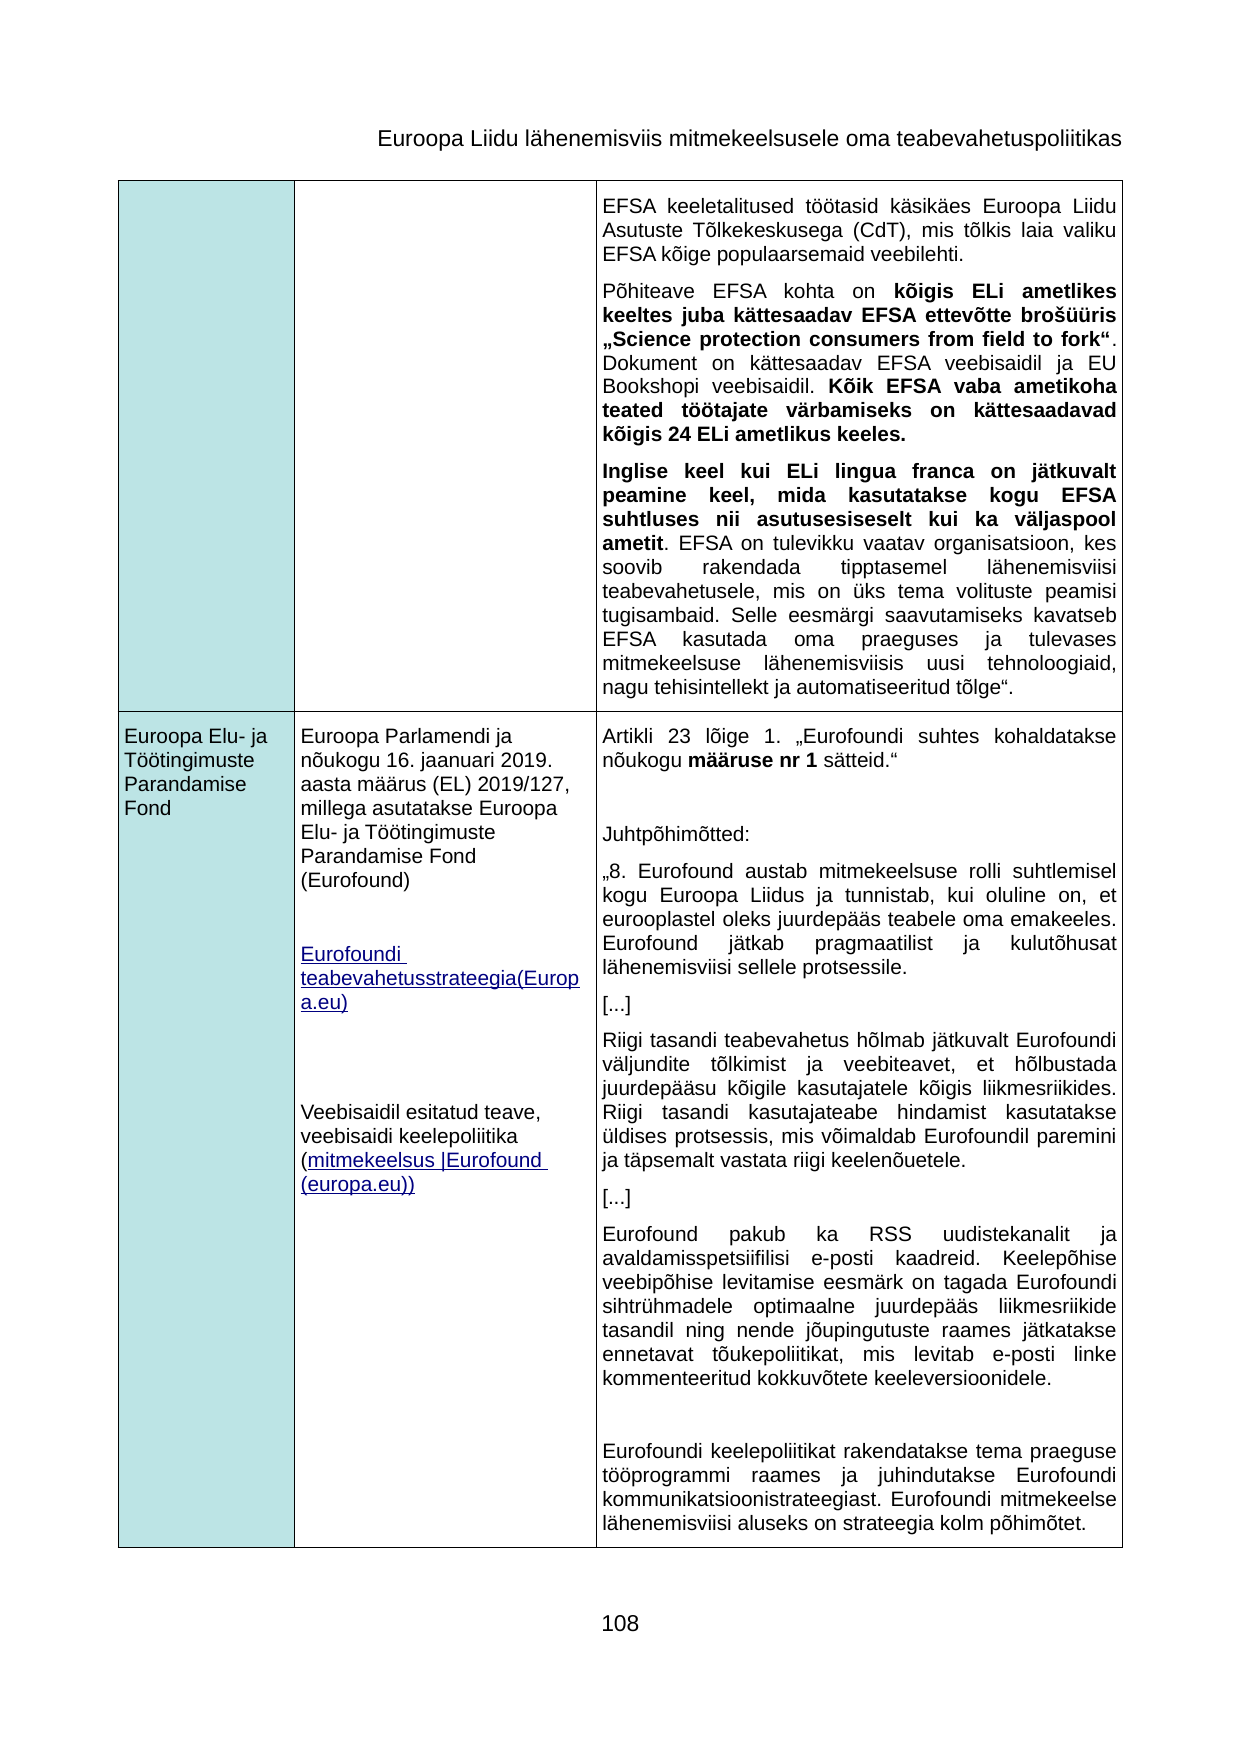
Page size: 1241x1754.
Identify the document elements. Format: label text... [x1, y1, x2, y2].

table_cell Artikli 23 lõige 1. „Eurofoundi suhtes kohaldatakse nõukogu määruse nr 1 sätteid.“ Juhtpõhimõtted: „8. Eurofound austab mitmekeelsuse rolli suhtlemisel kogu Euroopa Liidus ja tunnistab, kui oluline on, et eurooplastel oleks juurdepääs teabele oma emakeeles. Eurofound jätkab pragmaatilist ja kulutõhusat lähenemisviisi sellele protsessile. [...] Riigi tasandi teabevahetus hõlmab jätkuvalt Eurofoundi väljundite tõlkimist ja veebiteavet, et hõlbustada juurdepääsu kõigile kasutajatele kõigis liikmesriikides. Riigi tasandi kasutajateabe hindamist kasutatakse üldises protsessis, mis võimaldab Eurofoundil paremini ja täpsemalt vastata riigi keelenõuetele. [...] Eurofound pakub ka RSS uudistekanalit ja avaldamisspetsiifilisi e-posti kaadreid. Keelepõhise veebipõhise levitamise eesmärk on tagada Eurofoundi sihtrühmadele optimaalne juurdepääs liikmesriikide tasandil ning nende jõupingutuste raames jätkatakse ennetavat tõukepoliitikat, mis levitab e-posti linke kommenteeritud kokkuvõtete keeleversioonidele. Eurofoundi keelepoliitikat rakendatakse tema praeguse tööprogrammi raames ja juhindutakse Eurofoundi kommunikatsioonistrateegiast. Eurofoundi mitmekeelse lähenemisviisi aluseks on strateegia kolm põhimõtet. [597, 712, 1122, 1547]
table_cell EFSA keeletalitused töötasid käsikäes Euroopa Liidu Asutuste Tõlkekeskusega (CdT), mis tõlkis laia valiku EFSA kõige populaarsemaid veebilehti. Põhiteave EFSA kohta on kõigis ELi ametlikes keeltes juba kättesaadav EFSA ettevõtte brošüüris „Science protection consumers from field to fork“. Dokument on kättesaadav EFSA veebisaidil ja EU Bookshopi veebisaidil. Kõik EFSA vaba ametikoha teated töötajate värbamiseks on kättesaadavad kõigis 24 ELi ametlikus keeles. Inglise keel kui ELi lingua franca on jätkuvalt peamine keel, mida kasutatakse kogu EFSA suhtluses nii asutusesiseselt kui ka väljaspool ametit. EFSA on tulevikku vaatav organisatsioon, kes soovib rakendada tipptasemel lähenemisviisi teabevahetusele, mis on üks tema volituste peamisi tugisambaid. Selle eesmärgi saavutamiseks kavatseb EFSA kasutada oma praeguses ja tulevases mitmekeelsuse lähenemisviisis uusi tehnoloogiaid, nagu tehisintellekt ja automatiseeritud tõlge“. [597, 181, 1122, 711]
table_cell Euroopa Parlamendi ja nõukogu 16. jaanuari 2019. aasta määrus (EL) 2019/127, millega asutatakse Euroopa Elu- ja Töötingimuste Parandamise Fond (Eurofound) Eurofoundi teabevahetusstrateegia(Europa.eu) Veebisaidil esitatud teave, veebisaidi keelepoliitika (mitmekeelsus |Eurofound (europa.eu)) [295, 712, 596, 1547]
table_cell Euroopa Elu- ja Töötingimuste Parandamise Fond [119, 712, 294, 1547]
table_cell [295, 181, 596, 711]
table_cell [119, 181, 294, 711]
